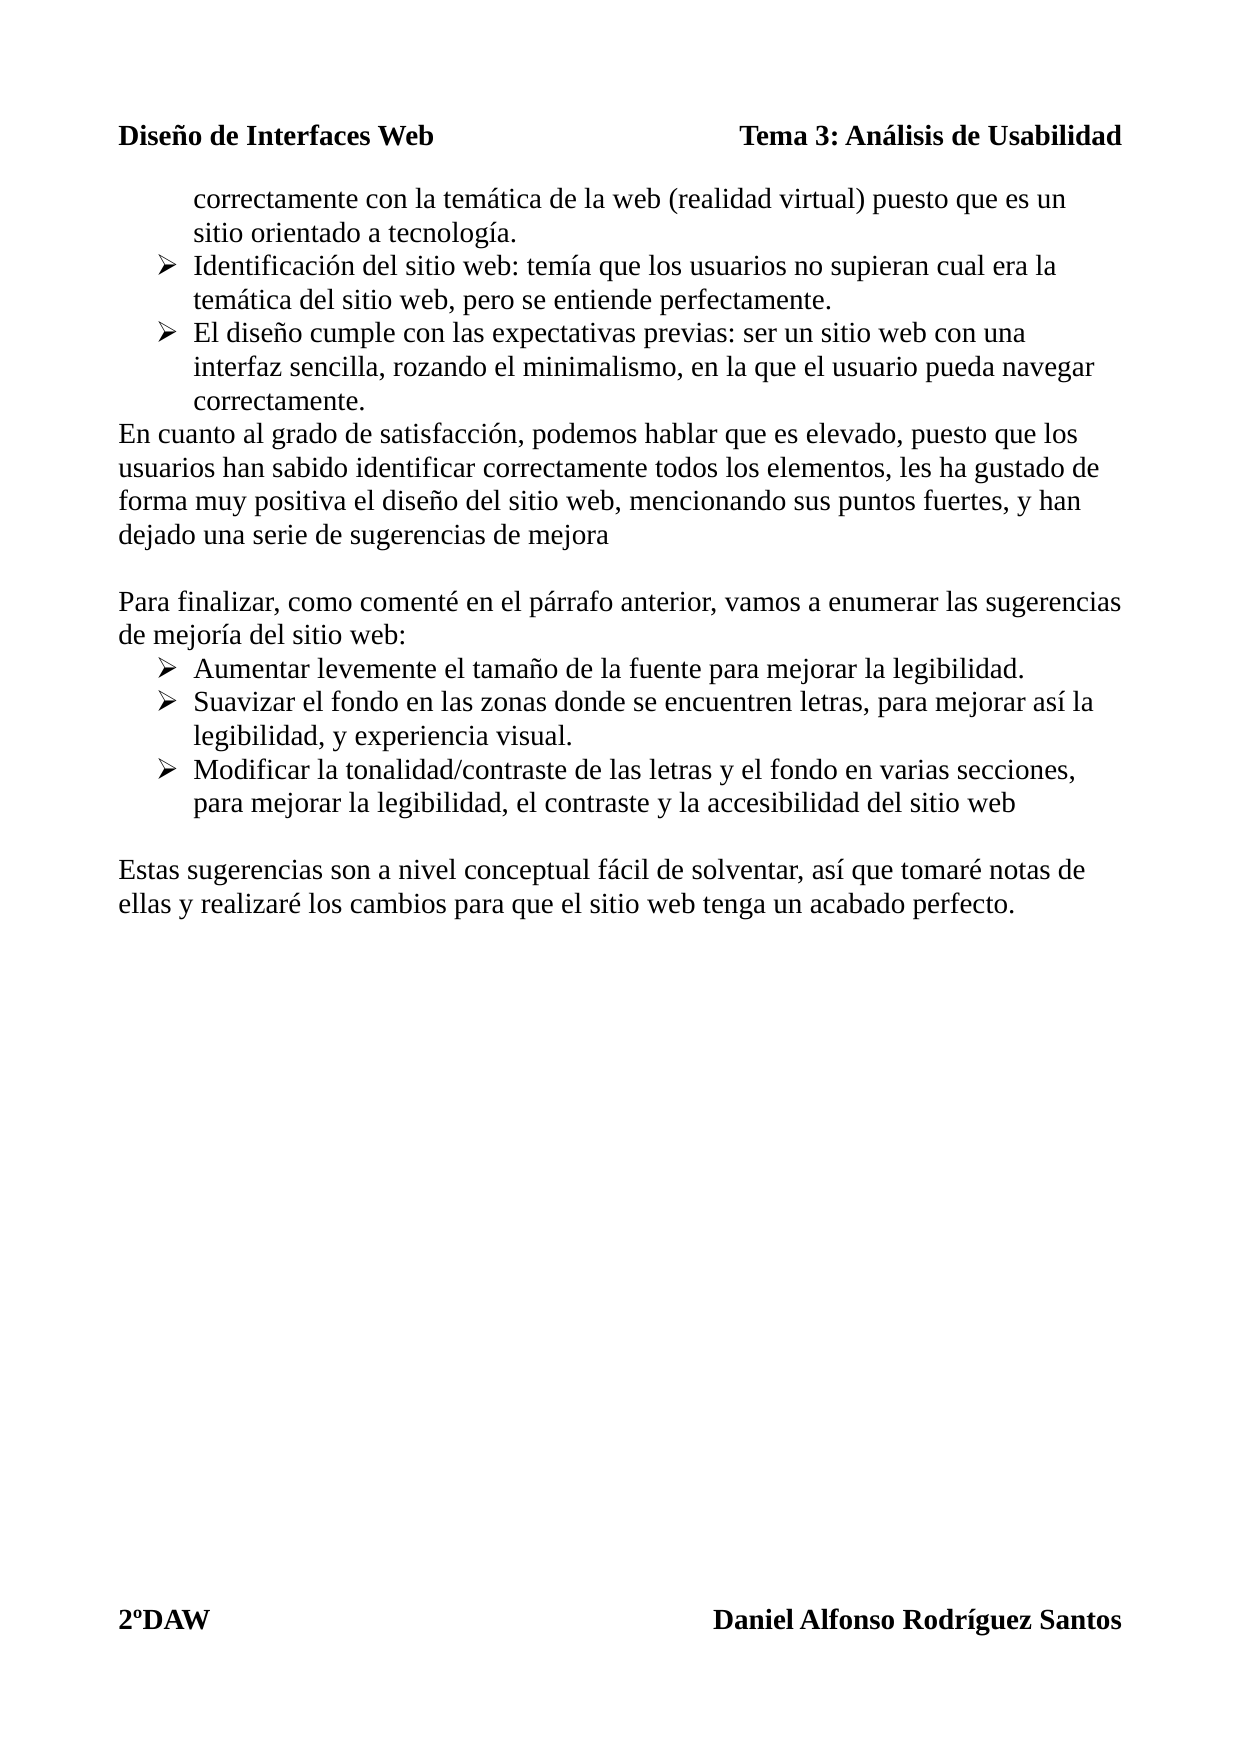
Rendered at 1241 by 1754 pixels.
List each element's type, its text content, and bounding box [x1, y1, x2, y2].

list Modificar la tonalidad/contraste de las letras y el fondo en varias secciones, para mejorar la legibilidad, el contraste y la accesibilidad del sitio web [156, 752, 1122, 819]
text Para finalizar, como comenté en el párrafo anterior, vamos a enumerar las sugerencias de mejoría del sitio web: [118, 584, 1122, 651]
list Aumentar levemente el tamaño de la fuente para mejorar la legibilidad. [156, 651, 1122, 684]
list correctamente con la temática de la web (realidad virtual) puesto que es un sitio orientado a tecnología. [156, 181, 1122, 248]
list Suavizar el fondo en las zonas donde se encuentren letras, para mejorar así la legibilidad, y experiencia visual. [156, 684, 1122, 752]
text En cuanto al grado de satisfacción, podemos hablar que es elevado, puesto que los usuarios han sabido identificar correctamente todos los elementos, les ha gustado de forma muy positiva el diseño del sitio web, mencionando sus puntos fuertes, y han dejado una serie de sugerencias de mejora [118, 416, 1122, 550]
list El diseño cumple con las expectativas previas: ser un sitio web con una interfaz sencilla, rozando el minimalismo, en la que el usuario pueda navegar correctamente. [156, 315, 1122, 416]
list Identificación del sitio web: temía que los usuarios no supieran cual era la temática del sitio web, pero se entiende perfectamente. [156, 248, 1122, 315]
text Estas sugerencias son a nivel conceptual fácil de solventar, así que tomaré notas de ellas y realizaré los cambios para que el sitio web tenga un acabado perfecto. [118, 852, 1122, 919]
